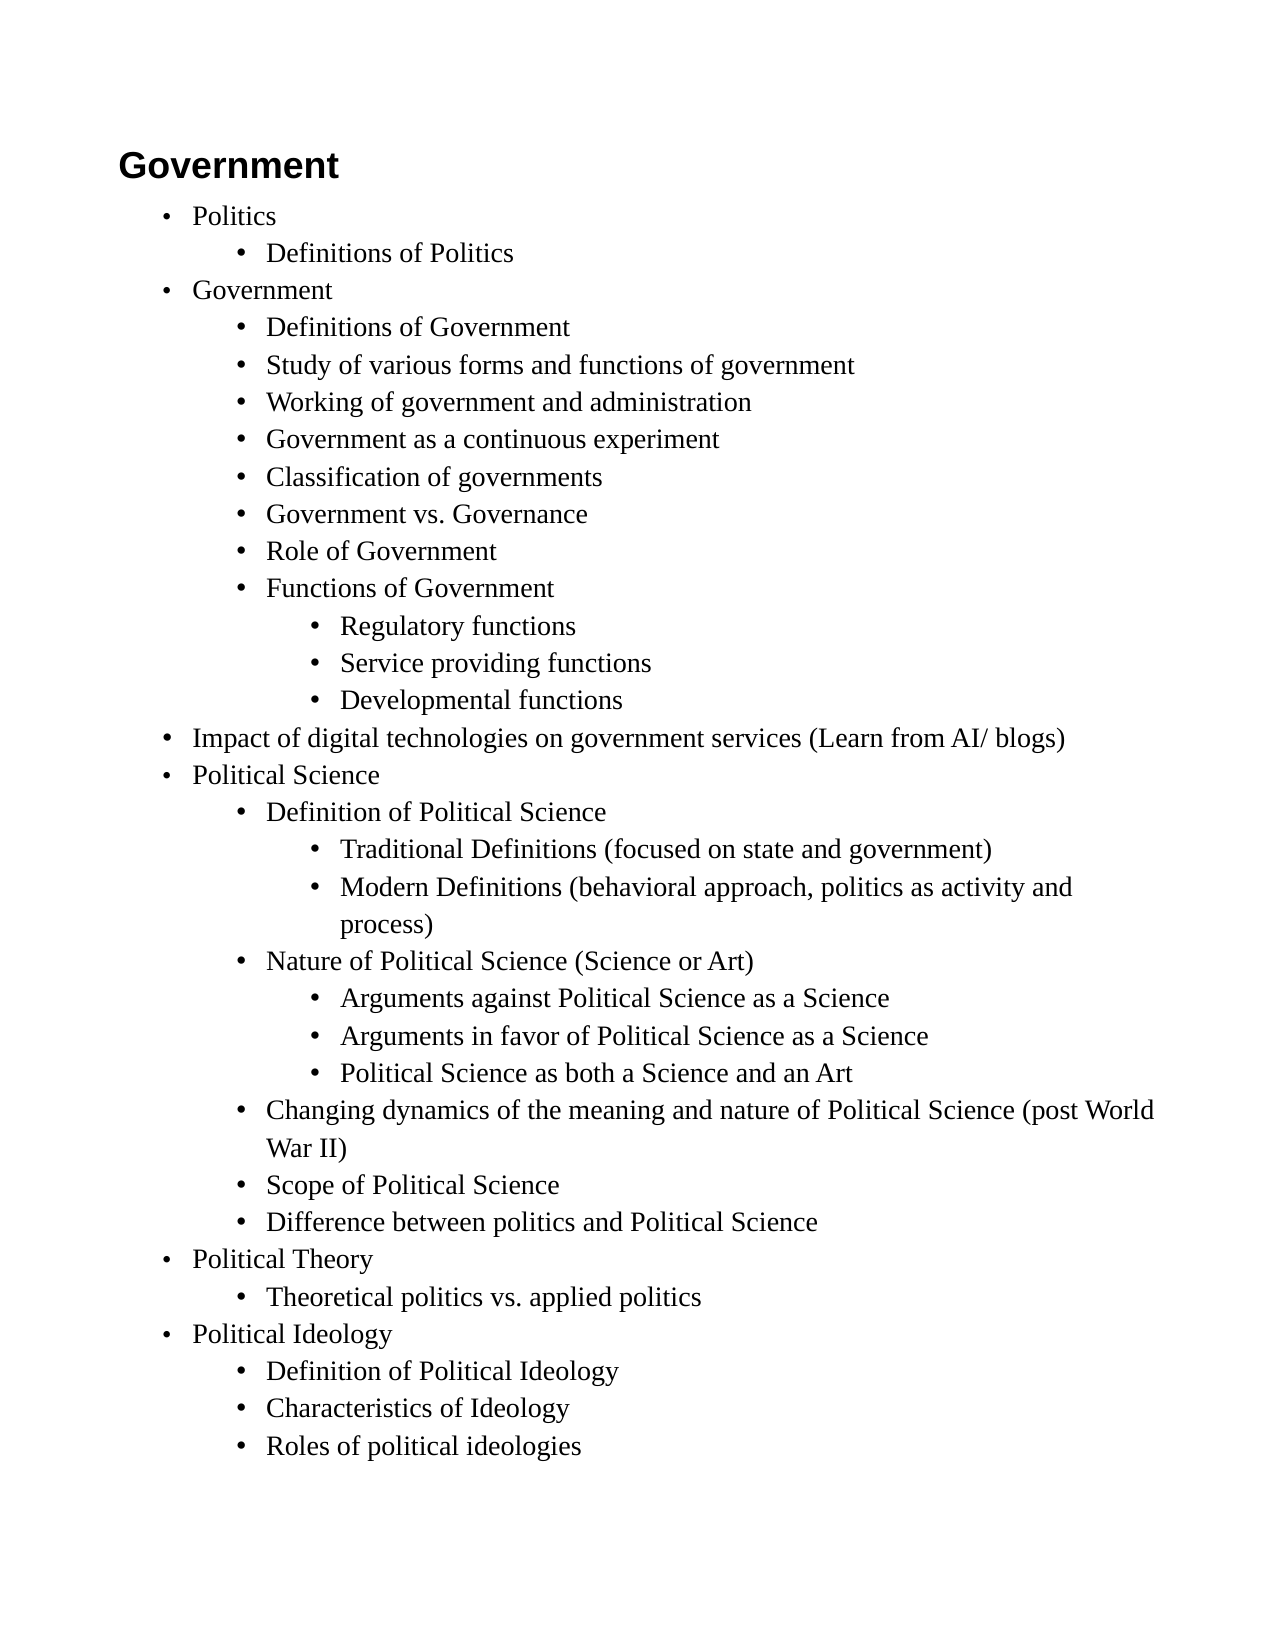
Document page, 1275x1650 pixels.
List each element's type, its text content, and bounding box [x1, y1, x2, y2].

list Definitions of Politics [236, 236, 1157, 268]
list Difference between politics and Political Science [236, 1205, 1157, 1238]
list Arguments in favor of Political Science as a Science [310, 1019, 1157, 1051]
list Traditional Definitions (focused on state and government) [310, 832, 1157, 865]
list Definition of Political Science [236, 795, 1157, 828]
list Theoretical politics vs. applied politics [236, 1279, 1157, 1312]
list Government [162, 273, 1157, 306]
list Political Science as both a Science and an Art [310, 1056, 1157, 1088]
list Study of various forms and functions of government [236, 348, 1157, 380]
list Scope of Political Science [236, 1168, 1157, 1200]
subtitle Government [118, 143, 1157, 186]
list Political Ideology [162, 1317, 1157, 1349]
list Service providing functions [310, 646, 1157, 678]
list Developmental functions [310, 683, 1157, 716]
list Arguments against Political Science as a Science [310, 981, 1157, 1014]
list Nature of Political Science (Science or Art) [236, 944, 1157, 977]
list Functions of Government [236, 571, 1157, 604]
list Modern Definitions (behavioral approach, politics as activity and process) [310, 870, 1157, 939]
list Regulatory functions [310, 609, 1157, 641]
list Political Theory [162, 1242, 1157, 1275]
list Impact of digital technologies on government services (Learn from AI/ blogs) [162, 721, 1157, 753]
list Government vs. Governance [236, 497, 1157, 529]
list Classification of governments [236, 459, 1157, 492]
list Political Science [162, 758, 1157, 790]
list Politics [162, 199, 1157, 231]
list Role of Government [236, 534, 1157, 567]
list Government as a continuous experiment [236, 422, 1157, 455]
list Definitions of Government [236, 310, 1157, 343]
list Changing dynamics of the meaning and nature of Political Science (post World War II) [236, 1093, 1157, 1163]
list Working of government and administration [236, 385, 1157, 417]
list Definition of Political Ideology [236, 1354, 1157, 1387]
list Characteristics of Ideology [236, 1391, 1157, 1424]
list Roles of political ideologies [236, 1429, 1157, 1461]
